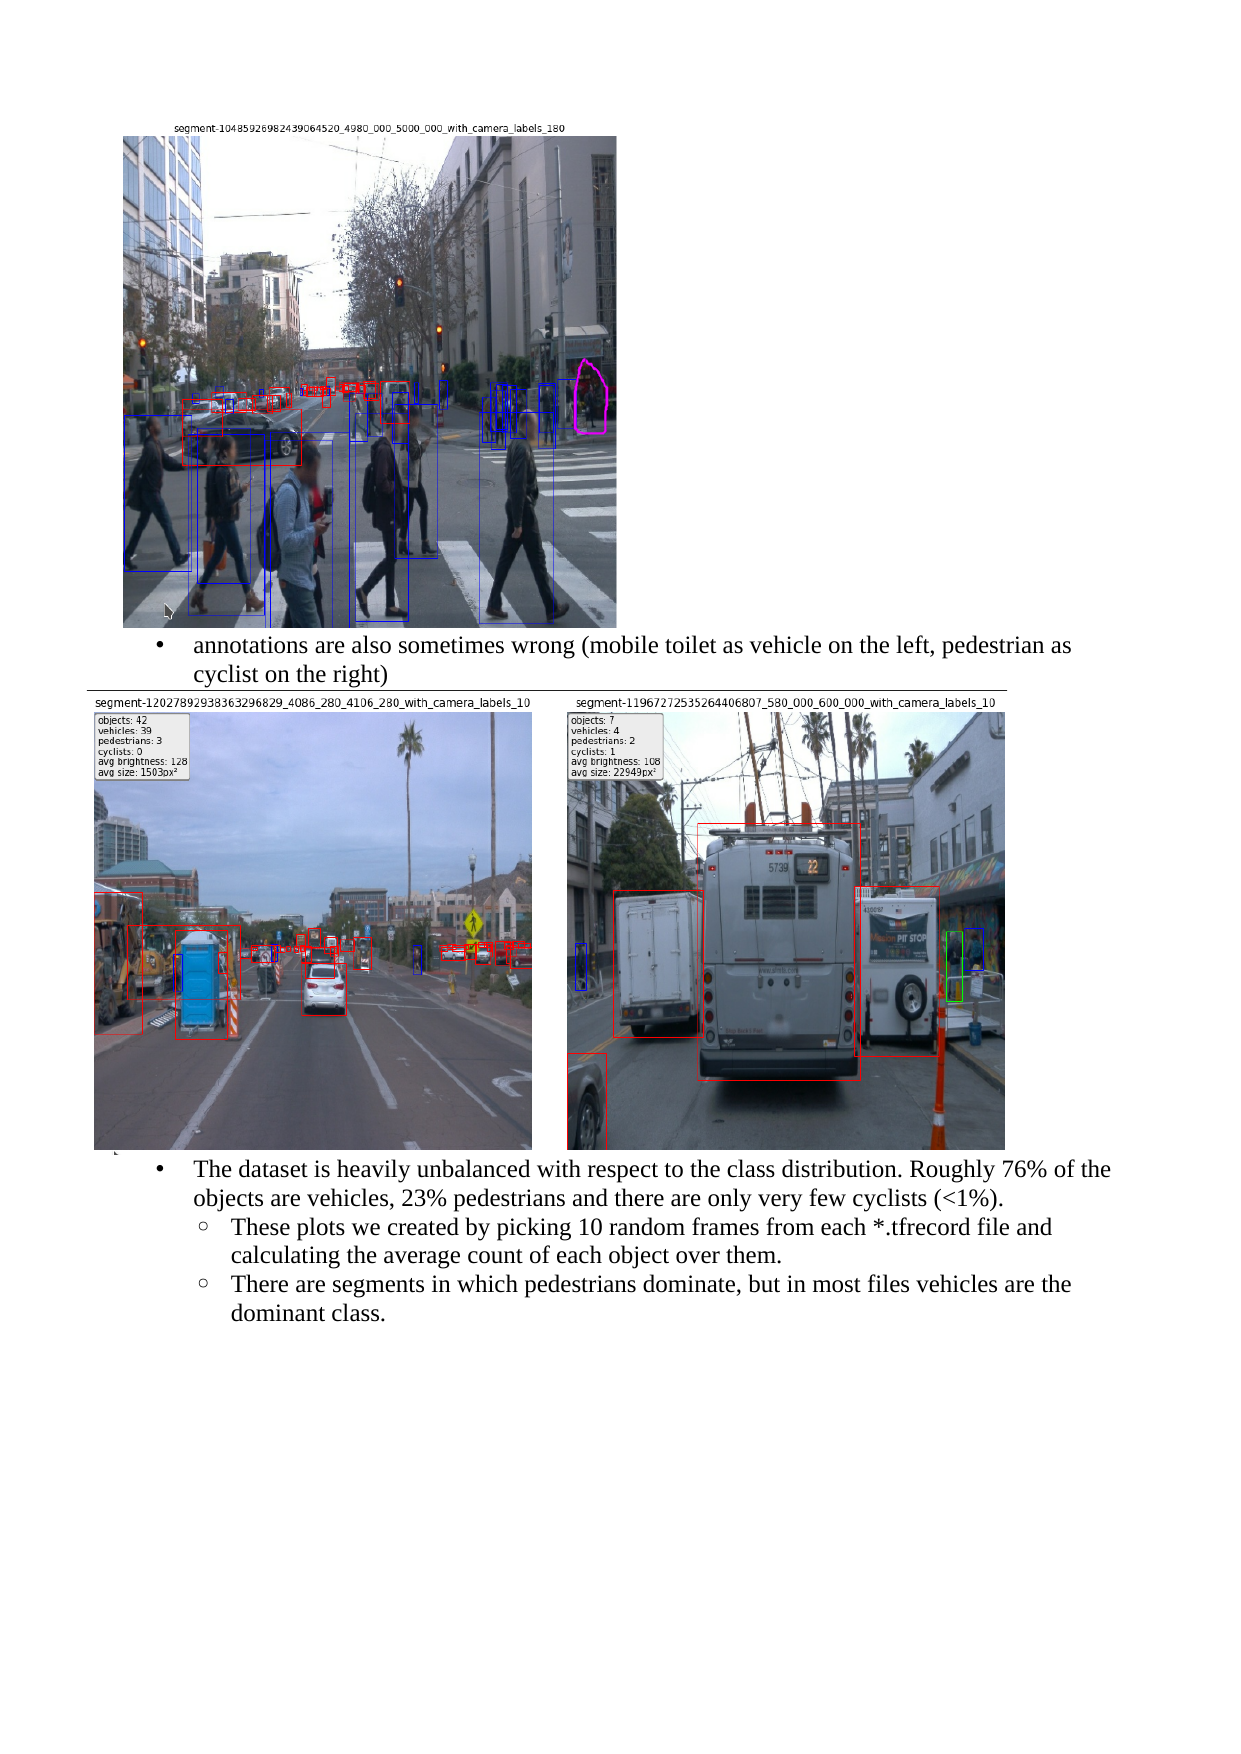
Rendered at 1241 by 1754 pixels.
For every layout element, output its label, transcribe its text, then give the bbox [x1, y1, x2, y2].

picture [86, 690, 1008, 1155]
list These plots we created by picking 10 random frames from each *.tfrecord file and calculating the average count of each object over them. [193, 1212, 1122, 1269]
picture [118, 118, 624, 631]
list There are segments in which pedestrians dominate, but in most files vehicles are the dominant class. [193, 1269, 1122, 1327]
list annotations are also sometimes wrong (mobile toilet as vehicle on the left, pedestrian as cyclist on the right) [156, 631, 1122, 688]
list The dataset is heavily unbalanced with respect to the class distribution. Roughly 76% of the objects are vehicles, 23% pedestrians and there are only very few cyclists (<1%). [156, 1155, 1122, 1212]
